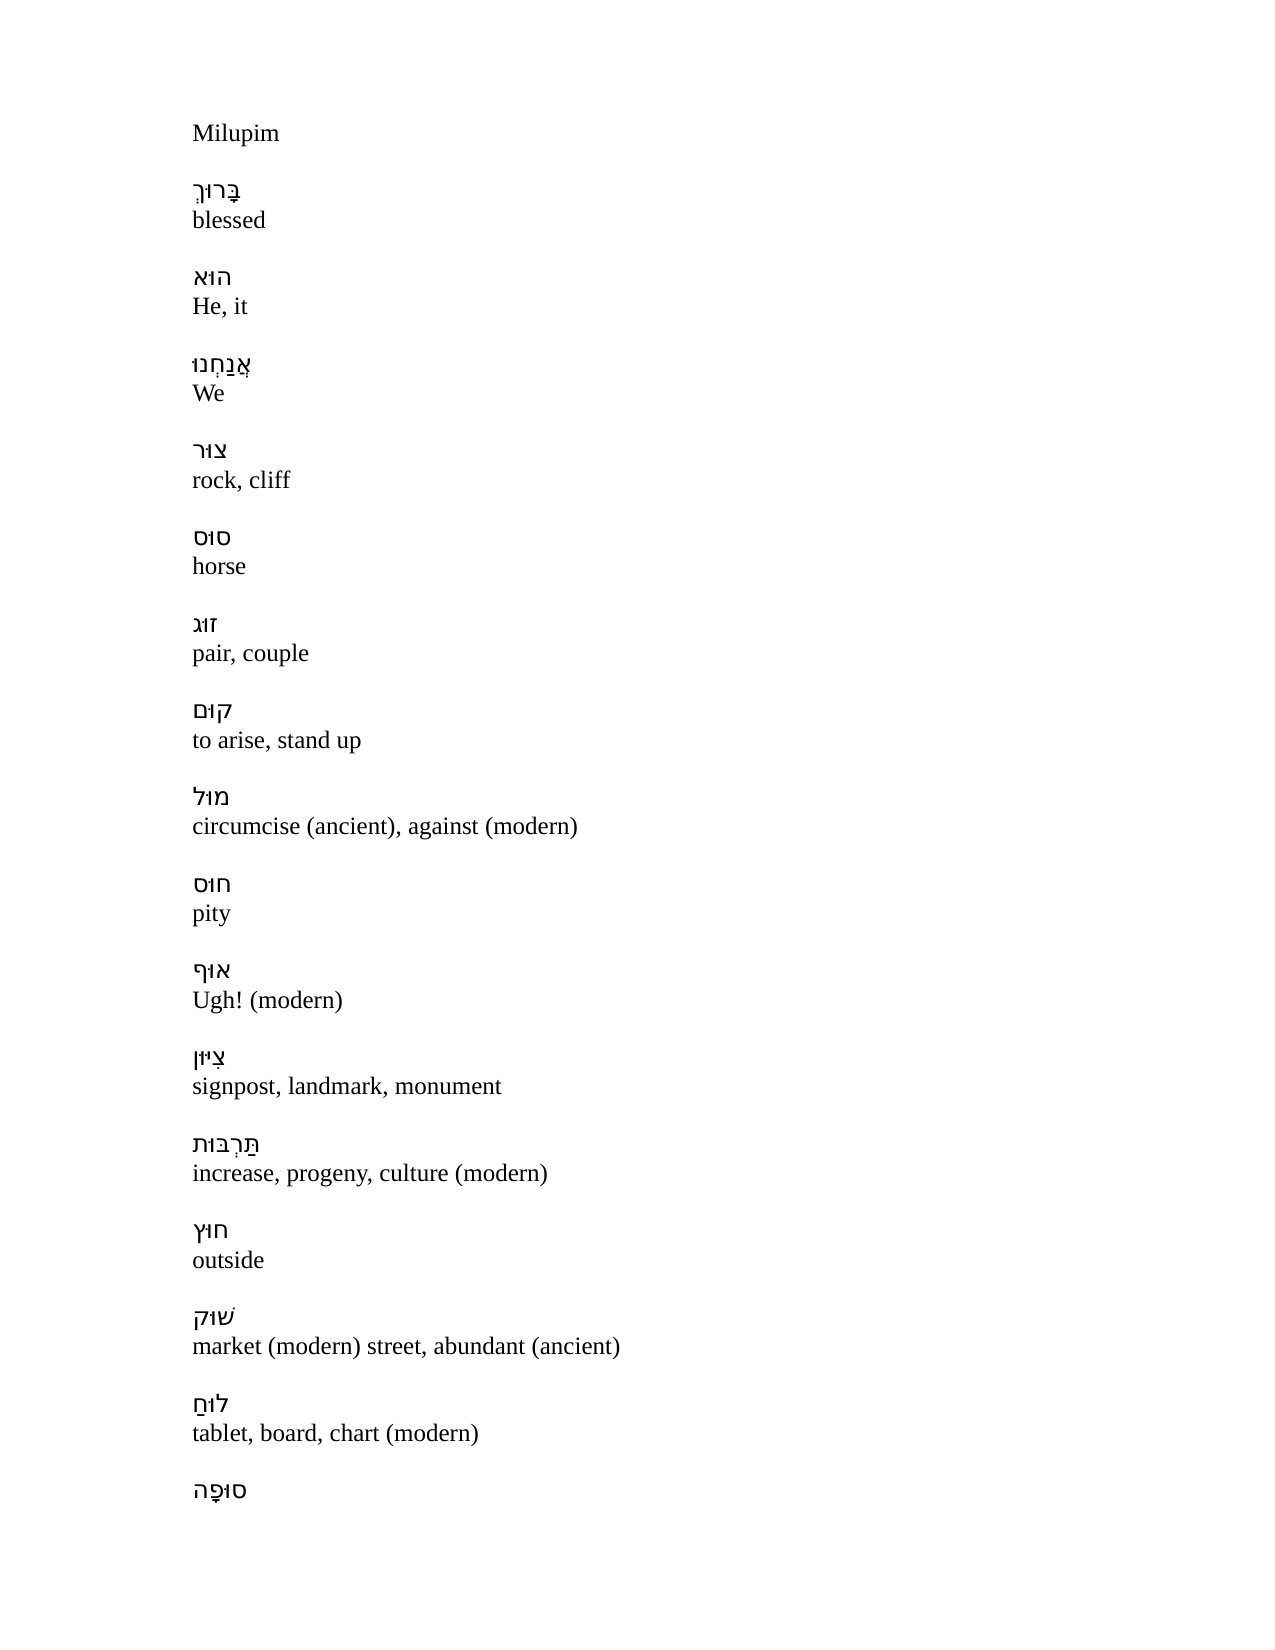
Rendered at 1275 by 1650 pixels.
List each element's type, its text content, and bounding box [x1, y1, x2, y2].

text He, it [192, 291, 1157, 320]
text increase, progeny, culture (modern) [192, 1158, 1157, 1187]
text אֲנַחְנוּ [192, 349, 1157, 378]
text צִיּוּן [192, 1042, 1157, 1071]
text חוּץ [192, 1216, 1157, 1245]
text circumcise (ancient), against (modern) [192, 811, 1157, 840]
text signpost, landmark, monument [192, 1071, 1157, 1100]
text סוּפָה [192, 1476, 1157, 1505]
text לוּחַ [192, 1389, 1157, 1418]
text חוּס [192, 869, 1157, 898]
text horse [192, 551, 1157, 580]
text בָּרוּךְ [192, 176, 1157, 205]
text market (modern) street, abundant (ancient) [192, 1331, 1157, 1360]
text מוּל [192, 782, 1157, 811]
text blessed [192, 205, 1157, 233]
text pair, couple [192, 638, 1157, 667]
text צוּר [192, 436, 1157, 465]
text pity [192, 898, 1157, 927]
text קוּם [192, 696, 1157, 725]
text אוּף [192, 956, 1157, 985]
text הוּא [192, 262, 1157, 291]
text זוּג [192, 609, 1157, 638]
text Ugh! (modern) [192, 985, 1157, 1013]
text סוּס [192, 522, 1157, 551]
text תַּרְבּוּת [192, 1129, 1157, 1158]
text Milupim [192, 118, 1157, 147]
text rock, cliff [192, 465, 1157, 493]
text outside [192, 1245, 1157, 1273]
text to arise, stand up [192, 725, 1157, 753]
text שׁוּק [192, 1302, 1157, 1331]
text We [192, 378, 1157, 407]
text tablet, board, chart (modern) [192, 1418, 1157, 1447]
